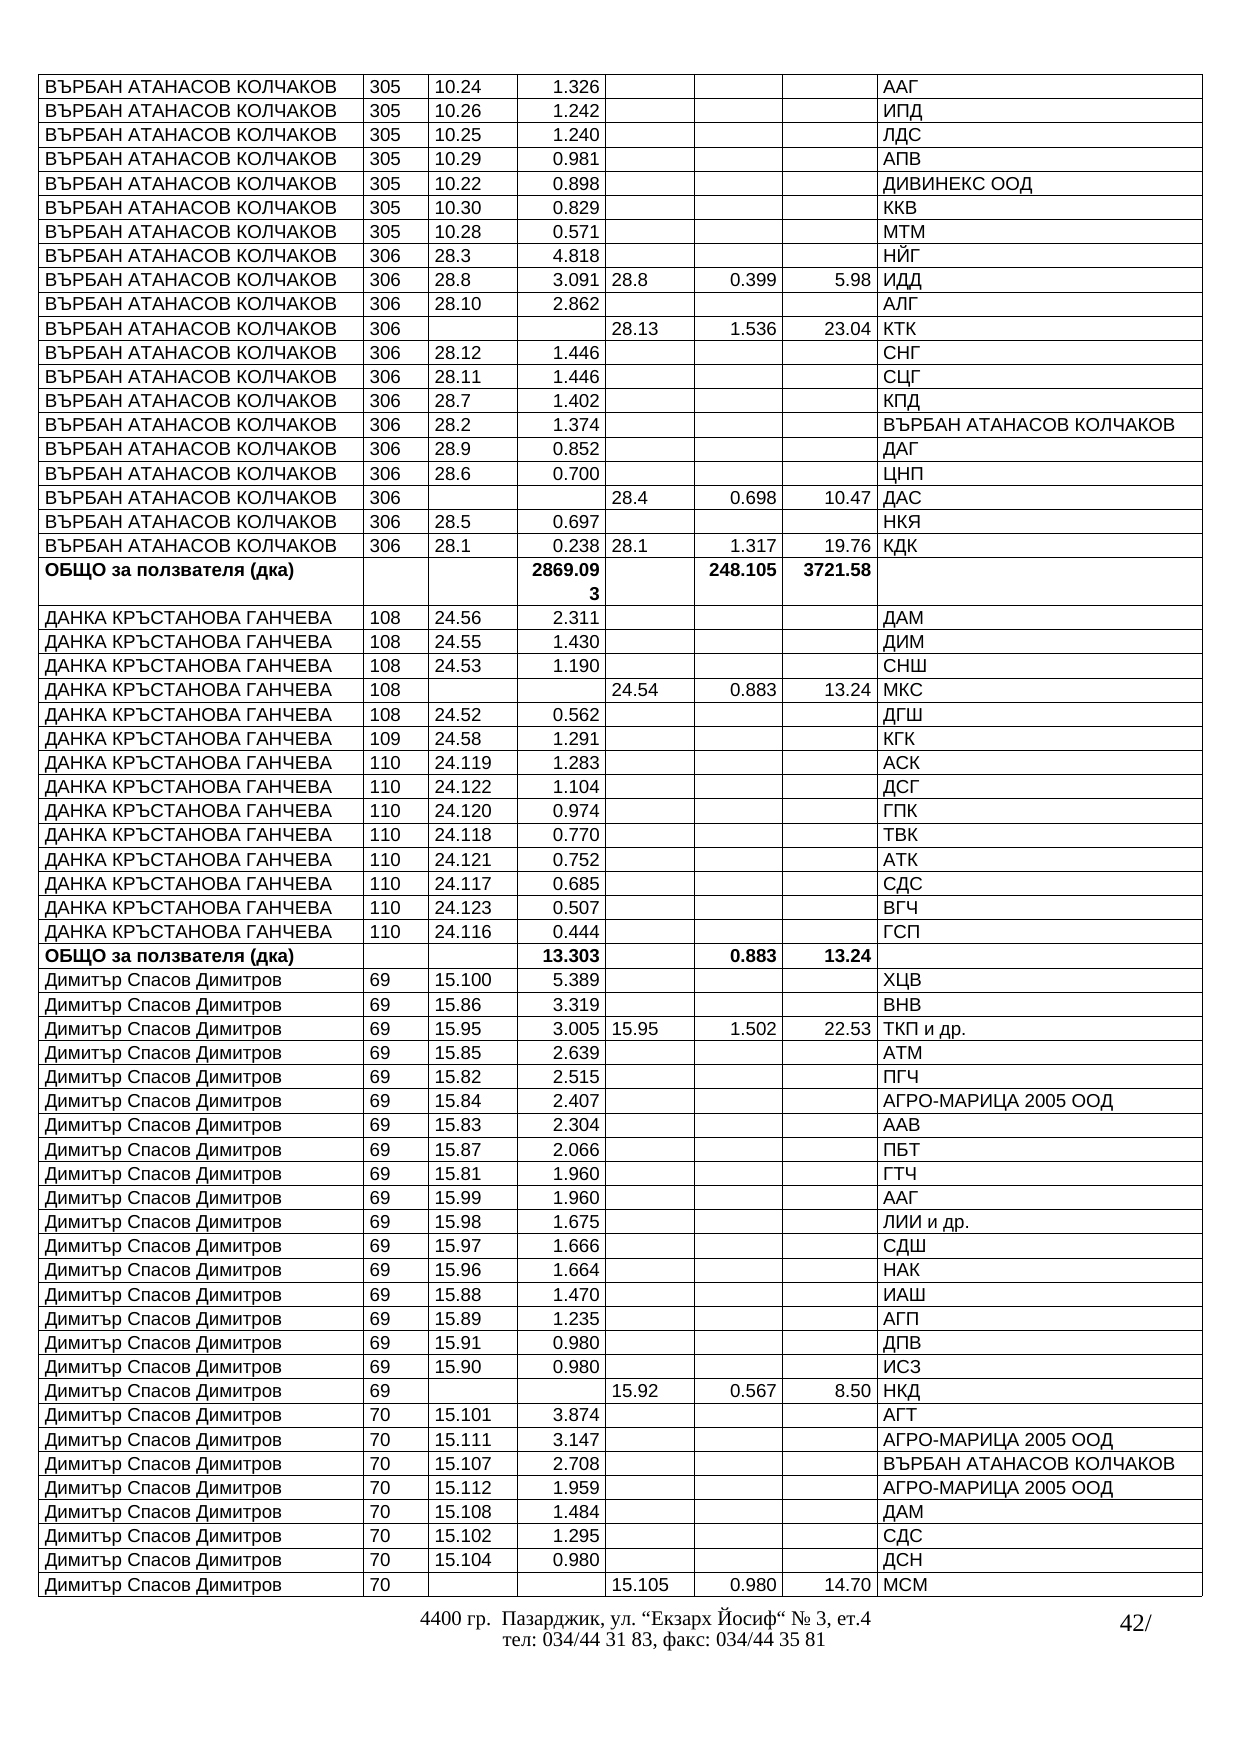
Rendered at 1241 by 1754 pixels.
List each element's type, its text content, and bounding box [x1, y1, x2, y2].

table_cell [783, 1476, 877, 1499]
table_cell [518, 1379, 605, 1402]
table_cell НЙГ [878, 244, 1202, 267]
table_cell 15.98 [429, 1210, 517, 1233]
table_cell 15.84 [429, 1089, 517, 1112]
table_cell ВЪРБАН АТАНАСОВ КОЛЧАКОВ [39, 510, 363, 533]
table_cell [518, 1573, 605, 1596]
table_cell ХЦВ [878, 969, 1202, 992]
table_cell 0.981 [518, 148, 605, 171]
table_cell [606, 389, 694, 412]
table_cell ААВ [878, 1114, 1202, 1137]
table_cell 306 [364, 389, 428, 412]
table_cell [606, 172, 694, 195]
table_cell [783, 99, 877, 122]
table_cell [783, 1549, 877, 1572]
table_cell 24.58 [429, 727, 517, 750]
table_cell СНШ [878, 654, 1202, 677]
table_cell АЛГ [878, 293, 1202, 316]
table_cell ВЪРБАН АТАНАСОВ КОЛЧАКОВ [39, 172, 363, 195]
table_cell ОБЩО за ползвателя (дка) [39, 558, 363, 605]
table_cell ВЪРБАН АТАНАСОВ КОЛЧАКОВ [39, 389, 363, 412]
table_cell [695, 727, 782, 750]
table_cell [695, 1500, 782, 1523]
table_cell 15.108 [429, 1500, 517, 1523]
table_cell Димитър Спасов Димитров [39, 969, 363, 992]
table_cell ВЪРБАН АТАНАСОВ КОЛЧАКОВ [39, 317, 363, 340]
table_cell 10.22 [429, 172, 517, 195]
table_cell 15.82 [429, 1065, 517, 1088]
table_cell 306 [364, 534, 428, 557]
table_cell [606, 220, 694, 243]
table_cell 22.53 [783, 1017, 877, 1040]
table_cell [606, 1041, 694, 1064]
table_cell 0.980 [518, 1331, 605, 1354]
table_cell ВЪРБАН АТАНАСОВ КОЛЧАКОВ [39, 486, 363, 509]
table_cell АГРО-МАРИЦА 2005 ООД [878, 1089, 1202, 1112]
table_cell ЦНП [878, 462, 1202, 485]
table_cell [695, 1428, 782, 1451]
table_cell [695, 1404, 782, 1427]
table_cell ВЪРБАН АТАНАСОВ КОЛЧАКОВ [39, 413, 363, 436]
table_cell 305 [364, 172, 428, 195]
table_cell 69 [364, 1017, 428, 1040]
table_cell ДАНКА КРЪСТАНОВА ГАНЧЕВА [39, 775, 363, 798]
table_cell [606, 1234, 694, 1257]
table_cell 1.959 [518, 1476, 605, 1499]
table_cell Димитър Спасов Димитров [39, 1355, 363, 1378]
table_cell 1.960 [518, 1162, 605, 1185]
table_cell 28.1 [429, 534, 517, 557]
table_cell АГТ [878, 1404, 1202, 1427]
table_cell Димитър Спасов Димитров [39, 1017, 363, 1040]
table_cell ДГШ [878, 703, 1202, 726]
table_cell 69 [364, 1283, 428, 1306]
table_cell Димитър Спасов Димитров [39, 1210, 363, 1233]
table_cell [695, 920, 782, 943]
table_cell [695, 1186, 782, 1209]
table_cell ИПД [878, 99, 1202, 122]
table_cell 15.81 [429, 1162, 517, 1185]
table_cell [695, 341, 782, 364]
table_cell 2.304 [518, 1114, 605, 1137]
table_cell ВЪРБАН АТАНАСОВ КОЛЧАКОВ [39, 534, 363, 557]
table_cell 24.117 [429, 872, 517, 895]
table_cell [783, 993, 877, 1016]
table_cell Димитър Спасов Димитров [39, 1234, 363, 1257]
table_cell 3.319 [518, 993, 605, 1016]
table_cell [695, 293, 782, 316]
table_cell [606, 848, 694, 871]
table_cell ВЪРБАН АТАНАСОВ КОЛЧАКОВ [39, 244, 363, 267]
table_cell 1.242 [518, 99, 605, 122]
table_cell 0.571 [518, 220, 605, 243]
table_cell МТМ [878, 220, 1202, 243]
table_cell [606, 1283, 694, 1306]
table_cell 15.90 [429, 1355, 517, 1378]
table_cell [606, 1500, 694, 1523]
table_cell ВЪРБАН АТАНАСОВ КОЛЧАКОВ [39, 148, 363, 171]
table_cell 0.974 [518, 799, 605, 822]
table_cell СНГ [878, 341, 1202, 364]
table_cell [783, 75, 877, 98]
table_cell 2869.093 [518, 558, 605, 605]
table_cell ДАНКА КРЪСТАНОВА ГАНЧЕВА [39, 727, 363, 750]
table_cell 13.24 [783, 944, 877, 967]
table_cell СДШ [878, 1234, 1202, 1257]
table_cell ИСЗ [878, 1355, 1202, 1378]
table_cell 69 [364, 969, 428, 992]
table_cell 15.95 [429, 1017, 517, 1040]
table_cell 0.700 [518, 462, 605, 485]
table_cell 15.104 [429, 1549, 517, 1572]
table_cell [695, 244, 782, 267]
table_cell ВЪРБАН АТАНАСОВ КОЛЧАКОВ [39, 341, 363, 364]
table_cell [783, 438, 877, 461]
table_cell ПГЧ [878, 1065, 1202, 1088]
table_cell 28.6 [429, 462, 517, 485]
table_cell 28.12 [429, 341, 517, 364]
table_cell 306 [364, 244, 428, 267]
table_cell ИДД [878, 268, 1202, 291]
table_cell [695, 1089, 782, 1112]
table_cell [518, 679, 605, 702]
table_cell [783, 1089, 877, 1112]
table_cell [783, 824, 877, 847]
table_cell [606, 1331, 694, 1354]
table_cell Димитър Спасов Димитров [39, 1573, 363, 1596]
table_cell 10.47 [783, 486, 877, 509]
table_cell [878, 944, 1202, 967]
table_cell СДС [878, 1524, 1202, 1547]
table_cell [783, 969, 877, 992]
table_cell 69 [364, 1355, 428, 1378]
table_cell 28.7 [429, 389, 517, 412]
table_cell Димитър Спасов Димитров [39, 1500, 363, 1523]
table_cell [429, 679, 517, 702]
table_cell [606, 1476, 694, 1499]
table_cell ВЪРБАН АТАНАСОВ КОЛЧАКОВ [39, 438, 363, 461]
table_cell [783, 1524, 877, 1547]
table_cell Димитър Спасов Димитров [39, 1089, 363, 1112]
table_cell 1.536 [695, 317, 782, 340]
table_cell 4.818 [518, 244, 605, 267]
table_cell [783, 148, 877, 171]
table_cell АТМ [878, 1041, 1202, 1064]
table_cell [695, 220, 782, 243]
table_cell 306 [364, 438, 428, 461]
table_cell 0.883 [695, 679, 782, 702]
table_cell [606, 1452, 694, 1475]
table_cell [606, 1114, 694, 1137]
table_cell ДАНКА КРЪСТАНОВА ГАНЧЕВА [39, 703, 363, 726]
table_cell Димитър Спасов Димитров [39, 1114, 363, 1137]
table_cell ГТЧ [878, 1162, 1202, 1185]
table_cell ДИВИНЕКС ООД [878, 172, 1202, 195]
table_cell 1.235 [518, 1307, 605, 1330]
table_cell АТК [878, 848, 1202, 871]
table_cell 2.311 [518, 606, 605, 629]
table_cell ЛДС [878, 123, 1202, 146]
table_cell ДАНКА КРЪСТАНОВА ГАНЧЕВА [39, 654, 363, 677]
table_cell 15.95 [606, 1017, 694, 1040]
table_cell [695, 1162, 782, 1185]
table_cell [783, 727, 877, 750]
table_cell [783, 1331, 877, 1354]
table_cell ДАНКА КРЪСТАНОВА ГАНЧЕВА [39, 679, 363, 702]
table_cell 28.8 [606, 268, 694, 291]
table_cell 15.92 [606, 1379, 694, 1402]
table_cell [783, 1355, 877, 1378]
table_cell [695, 751, 782, 774]
table_cell ДАНКА КРЪСТАНОВА ГАНЧЕВА [39, 848, 363, 871]
table_cell 24.52 [429, 703, 517, 726]
table_cell [695, 148, 782, 171]
table_cell 14.70 [783, 1573, 877, 1596]
table_cell ДАС [878, 486, 1202, 509]
table_cell 70 [364, 1500, 428, 1523]
table_cell 1.675 [518, 1210, 605, 1233]
table_cell 0.980 [518, 1355, 605, 1378]
table_cell 15.89 [429, 1307, 517, 1330]
table_cell 1.283 [518, 751, 605, 774]
table_cell 24.55 [429, 630, 517, 653]
table_cell ВНВ [878, 993, 1202, 1016]
table_cell 1.104 [518, 775, 605, 798]
table_cell [606, 558, 694, 605]
table_cell 2.639 [518, 1041, 605, 1064]
table_cell [429, 558, 517, 605]
table_cell [783, 389, 877, 412]
table_cell [695, 1549, 782, 1572]
table_cell 5.389 [518, 969, 605, 992]
table_cell 15.87 [429, 1138, 517, 1161]
table_cell [783, 1162, 877, 1185]
table_cell 1.190 [518, 654, 605, 677]
table_cell [783, 196, 877, 219]
table_cell КТК [878, 317, 1202, 340]
table_cell [783, 1210, 877, 1233]
table_cell [783, 1452, 877, 1475]
table_cell [695, 654, 782, 677]
table_cell [695, 703, 782, 726]
table_cell 70 [364, 1404, 428, 1427]
table_cell 1.664 [518, 1259, 605, 1282]
table_cell [695, 172, 782, 195]
table_cell [783, 1428, 877, 1451]
table_cell [606, 413, 694, 436]
table_cell [518, 486, 605, 509]
table_cell ДИМ [878, 630, 1202, 653]
table_cell [695, 75, 782, 98]
table_cell 15.83 [429, 1114, 517, 1137]
table_cell ТКП и др. [878, 1017, 1202, 1040]
table_cell [429, 1573, 517, 1596]
table_cell [606, 775, 694, 798]
table_cell 1.484 [518, 1500, 605, 1523]
table_cell 306 [364, 413, 428, 436]
table_cell 24.118 [429, 824, 517, 847]
table_cell АСК [878, 751, 1202, 774]
table_cell 10.24 [429, 75, 517, 98]
table_cell АГРО-МАРИЦА 2005 ООД [878, 1428, 1202, 1451]
table_cell 306 [364, 365, 428, 388]
table_cell [783, 751, 877, 774]
table_cell [606, 654, 694, 677]
table_cell [783, 1500, 877, 1523]
table_cell Димитър Спасов Димитров [39, 1138, 363, 1161]
table_cell ДПВ [878, 1331, 1202, 1354]
table_cell [695, 1331, 782, 1354]
table_cell [606, 896, 694, 919]
table_cell 24.56 [429, 606, 517, 629]
table_cell [783, 872, 877, 895]
table_cell [783, 220, 877, 243]
table_cell 70 [364, 1573, 428, 1596]
table_cell [606, 944, 694, 967]
table_cell 2.862 [518, 293, 605, 316]
table_cell ДАГ [878, 438, 1202, 461]
table_cell 306 [364, 293, 428, 316]
table_cell [606, 993, 694, 1016]
table_cell 28.11 [429, 365, 517, 388]
table_cell ААГ [878, 75, 1202, 98]
table_cell [695, 799, 782, 822]
table_cell [695, 993, 782, 1016]
table_cell 15.97 [429, 1234, 517, 1257]
table_cell 108 [364, 654, 428, 677]
table_cell 24.116 [429, 920, 517, 943]
table_cell 69 [364, 1138, 428, 1161]
table_cell Димитър Спасов Димитров [39, 1476, 363, 1499]
table_cell [606, 1138, 694, 1161]
table_cell [606, 1307, 694, 1330]
table_cell 1.446 [518, 365, 605, 388]
table_cell МКС [878, 679, 1202, 702]
table_cell Димитър Спасов Димитров [39, 1283, 363, 1306]
table_cell 305 [364, 196, 428, 219]
table_cell [783, 1138, 877, 1161]
table_cell Димитър Спасов Димитров [39, 1524, 363, 1547]
table_cell 108 [364, 630, 428, 653]
table_cell 1.326 [518, 75, 605, 98]
table_cell ВЪРБАН АТАНАСОВ КОЛЧАКОВ [39, 123, 363, 146]
table_cell ГПК [878, 799, 1202, 822]
table_cell ДАМ [878, 1500, 1202, 1523]
table_cell КДК [878, 534, 1202, 557]
table_cell 13.303 [518, 944, 605, 967]
table_cell [606, 123, 694, 146]
table_cell Димитър Спасов Димитров [39, 1404, 363, 1427]
table_cell [606, 824, 694, 847]
table_cell [606, 75, 694, 98]
table_cell [695, 1355, 782, 1378]
table_cell 0.399 [695, 268, 782, 291]
table_cell ДАНКА КРЪСТАНОВА ГАНЧЕВА [39, 751, 363, 774]
table_cell ВЪРБАН АТАНАСОВ КОЛЧАКОВ [39, 99, 363, 122]
table_cell 15.100 [429, 969, 517, 992]
table_cell 0.898 [518, 172, 605, 195]
table_cell 28.10 [429, 293, 517, 316]
table_cell Димитър Спасов Димитров [39, 1162, 363, 1185]
table_cell 28.1 [606, 534, 694, 557]
table_cell [606, 99, 694, 122]
table_cell 108 [364, 606, 428, 629]
table_cell 15.91 [429, 1331, 517, 1354]
table_cell 1.402 [518, 389, 605, 412]
table_cell Димитър Спасов Димитров [39, 1186, 363, 1209]
table_cell ДСН [878, 1549, 1202, 1572]
table_cell [429, 944, 517, 967]
table_cell [695, 1283, 782, 1306]
table_cell ДСГ [878, 775, 1202, 798]
table_cell 0.562 [518, 703, 605, 726]
table_cell 110 [364, 799, 428, 822]
table_cell [606, 244, 694, 267]
table_cell [783, 293, 877, 316]
table_cell [783, 1259, 877, 1282]
table_cell 69 [364, 1379, 428, 1402]
table_cell 306 [364, 268, 428, 291]
table_cell 0.697 [518, 510, 605, 533]
table_cell [695, 1065, 782, 1088]
table_cell [606, 462, 694, 485]
table_cell [606, 630, 694, 653]
table_cell 28.8 [429, 268, 517, 291]
table_cell ДАНКА КРЪСТАНОВА ГАНЧЕВА [39, 920, 363, 943]
table_cell 15.107 [429, 1452, 517, 1475]
table_cell 305 [364, 75, 428, 98]
table_cell АПВ [878, 148, 1202, 171]
table_cell 5.98 [783, 268, 877, 291]
table_cell 2.515 [518, 1065, 605, 1088]
table_cell [606, 1089, 694, 1112]
table_cell [783, 341, 877, 364]
table_cell 108 [364, 703, 428, 726]
table_cell ВЪРБАН АТАНАСОВ КОЛЧАКОВ [39, 220, 363, 243]
table_cell НКЯ [878, 510, 1202, 533]
table_cell 69 [364, 993, 428, 1016]
table_cell [783, 1307, 877, 1330]
table_cell [606, 1162, 694, 1185]
table_cell Димитър Спасов Димитров [39, 1379, 363, 1402]
table_cell 69 [364, 1065, 428, 1088]
table_cell 3.005 [518, 1017, 605, 1040]
table_cell [695, 775, 782, 798]
table_cell 109 [364, 727, 428, 750]
table_cell 15.96 [429, 1259, 517, 1282]
table_cell 0.698 [695, 486, 782, 509]
table_cell 2.708 [518, 1452, 605, 1475]
table_cell 3721.58 [783, 558, 877, 605]
table_cell 0.829 [518, 196, 605, 219]
table_cell [518, 317, 605, 340]
table_cell [606, 1210, 694, 1233]
table_cell Димитър Спасов Димитров [39, 1331, 363, 1354]
table_cell [606, 341, 694, 364]
table_cell 70 [364, 1549, 428, 1572]
table_cell ААГ [878, 1186, 1202, 1209]
table_cell 0.507 [518, 896, 605, 919]
table_cell 15.85 [429, 1041, 517, 1064]
table_cell 0.980 [518, 1549, 605, 1572]
table_cell 24.123 [429, 896, 517, 919]
table_cell 15.105 [606, 1573, 694, 1596]
table_cell 28.2 [429, 413, 517, 436]
table_cell НКД [878, 1379, 1202, 1402]
table_cell [783, 510, 877, 533]
table_cell 2.066 [518, 1138, 605, 1161]
table_cell Димитър Спасов Димитров [39, 1065, 363, 1088]
table_cell [695, 1452, 782, 1475]
table_cell ТВК [878, 824, 1202, 847]
table_cell [783, 920, 877, 943]
table_cell 1.291 [518, 727, 605, 750]
table_cell ПБТ [878, 1138, 1202, 1161]
table_cell 28.9 [429, 438, 517, 461]
table_cell [783, 1041, 877, 1064]
table_cell [695, 1210, 782, 1233]
table_cell 70 [364, 1452, 428, 1475]
table_cell 8.50 [783, 1379, 877, 1402]
table_cell [606, 751, 694, 774]
table_cell [783, 413, 877, 436]
table_cell АГП [878, 1307, 1202, 1330]
table_cell [695, 123, 782, 146]
table_cell ВЪРБАН АТАНАСОВ КОЛЧАКОВ [39, 75, 363, 98]
table_cell [695, 606, 782, 629]
table_cell 110 [364, 775, 428, 798]
table_cell [783, 630, 877, 653]
table_cell [695, 389, 782, 412]
table_cell [606, 1524, 694, 1547]
table_cell 69 [364, 1234, 428, 1257]
table_cell [695, 365, 782, 388]
table_cell Димитър Спасов Димитров [39, 1428, 363, 1451]
table_cell СДС [878, 872, 1202, 895]
table_cell [695, 1524, 782, 1547]
table_cell [783, 365, 877, 388]
table_cell 1.666 [518, 1234, 605, 1257]
table_cell [606, 1259, 694, 1282]
table_cell 110 [364, 824, 428, 847]
table_cell КГК [878, 727, 1202, 750]
table_cell 10.28 [429, 220, 517, 243]
table_cell [606, 1404, 694, 1427]
table_cell [783, 462, 877, 485]
table_cell 1.502 [695, 1017, 782, 1040]
table_cell ВЪРБАН АТАНАСОВ КОЛЧАКОВ [39, 293, 363, 316]
table_cell 1.317 [695, 534, 782, 557]
table_cell [606, 1428, 694, 1451]
table_cell ВЪРБАН АТАНАСОВ КОЛЧАКОВ [39, 268, 363, 291]
table_cell [606, 1065, 694, 1088]
table_cell 3.147 [518, 1428, 605, 1451]
table_cell ОБЩО за ползвателя (дка) [39, 944, 363, 967]
table_cell ВЪРБАН АТАНАСОВ КОЛЧАКОВ [878, 1452, 1202, 1475]
table_cell 1.960 [518, 1186, 605, 1209]
table_cell 24.119 [429, 751, 517, 774]
table_cell [606, 510, 694, 533]
table_cell КПД [878, 389, 1202, 412]
table_cell 110 [364, 896, 428, 919]
table_cell 10.26 [429, 99, 517, 122]
table_cell ДАНКА КРЪСТАНОВА ГАНЧЕВА [39, 872, 363, 895]
table_cell [695, 413, 782, 436]
table_cell 0.883 [695, 944, 782, 967]
table_cell 70 [364, 1428, 428, 1451]
table_cell [783, 606, 877, 629]
table_cell [695, 1307, 782, 1330]
table_cell [606, 606, 694, 629]
table_cell 110 [364, 751, 428, 774]
table_cell 24.122 [429, 775, 517, 798]
table_cell [695, 1259, 782, 1282]
table_cell 28.5 [429, 510, 517, 533]
table_cell 306 [364, 510, 428, 533]
table_cell АГРО-МАРИЦА 2005 ООД [878, 1476, 1202, 1499]
table_cell 305 [364, 99, 428, 122]
table_cell [606, 799, 694, 822]
table_cell 0.852 [518, 438, 605, 461]
table_cell [429, 1379, 517, 1402]
table_cell [695, 824, 782, 847]
table_cell Димитър Спасов Димитров [39, 1307, 363, 1330]
table_cell ДАНКА КРЪСТАНОВА ГАНЧЕВА [39, 606, 363, 629]
table_cell ВЪРБАН АТАНАСОВ КОЛЧАКОВ [39, 365, 363, 388]
table_cell [606, 920, 694, 943]
table_cell ВЪРБАН АТАНАСОВ КОЛЧАКОВ [878, 413, 1202, 436]
table_cell [783, 172, 877, 195]
table_cell [606, 727, 694, 750]
table_cell ВЪРБАН АТАНАСОВ КОЛЧАКОВ [39, 196, 363, 219]
table_cell 28.4 [606, 486, 694, 509]
table_cell 15.88 [429, 1283, 517, 1306]
table_cell [695, 462, 782, 485]
table_cell [783, 1186, 877, 1209]
table_cell 1.446 [518, 341, 605, 364]
table_cell [878, 558, 1202, 605]
table_cell [606, 969, 694, 992]
table_cell [783, 1234, 877, 1257]
table_cell 306 [364, 462, 428, 485]
table_cell [695, 1138, 782, 1161]
table_cell ДАМ [878, 606, 1202, 629]
table_cell [695, 99, 782, 122]
table_cell [606, 1355, 694, 1378]
table_cell 69 [364, 1162, 428, 1185]
table_cell 248.105 [695, 558, 782, 605]
table_cell НАК [878, 1259, 1202, 1282]
table_cell 1.374 [518, 413, 605, 436]
table_cell 305 [364, 123, 428, 146]
table_cell 69 [364, 1041, 428, 1064]
table_cell 24.121 [429, 848, 517, 871]
table_cell [606, 872, 694, 895]
table_cell [695, 848, 782, 871]
table_cell [429, 317, 517, 340]
table_cell ДАНКА КРЪСТАНОВА ГАНЧЕВА [39, 630, 363, 653]
table_cell ДАНКА КРЪСТАНОВА ГАНЧЕВА [39, 799, 363, 822]
table_cell Димитър Спасов Димитров [39, 1549, 363, 1572]
table_cell [695, 510, 782, 533]
table_cell 0.980 [695, 1573, 782, 1596]
table_cell ККВ [878, 196, 1202, 219]
table_cell [695, 896, 782, 919]
table_cell [606, 196, 694, 219]
table_cell 108 [364, 679, 428, 702]
table_cell 24.120 [429, 799, 517, 822]
table_cell 2.407 [518, 1089, 605, 1112]
table_cell 1.295 [518, 1524, 605, 1547]
table_cell [695, 1114, 782, 1137]
table_cell [783, 654, 877, 677]
table_cell 28.13 [606, 317, 694, 340]
table_cell 10.29 [429, 148, 517, 171]
table_cell 0.770 [518, 824, 605, 847]
table_cell [606, 148, 694, 171]
table_cell [783, 848, 877, 871]
table_cell 15.86 [429, 993, 517, 1016]
table_cell 0.238 [518, 534, 605, 557]
table_cell [783, 1065, 877, 1088]
table_cell [364, 944, 428, 967]
table_cell 70 [364, 1524, 428, 1547]
table_cell 24.53 [429, 654, 517, 677]
table_cell ЛИИ и др. [878, 1210, 1202, 1233]
table_cell ИАШ [878, 1283, 1202, 1306]
table_cell [606, 1549, 694, 1572]
table_cell 15.111 [429, 1428, 517, 1451]
table_cell [783, 244, 877, 267]
table_cell 305 [364, 148, 428, 171]
table_cell 15.101 [429, 1404, 517, 1427]
table_cell 15.112 [429, 1476, 517, 1499]
table_cell 110 [364, 920, 428, 943]
table_cell [364, 558, 428, 605]
table_cell 306 [364, 486, 428, 509]
table_cell [429, 486, 517, 509]
table_cell 13.24 [783, 679, 877, 702]
table_cell Димитър Спасов Димитров [39, 1041, 363, 1064]
table_cell 306 [364, 341, 428, 364]
table_cell [783, 1114, 877, 1137]
table_cell [606, 293, 694, 316]
table_cell 15.102 [429, 1524, 517, 1547]
table_cell [695, 196, 782, 219]
table_cell 69 [364, 1089, 428, 1112]
table_cell 70 [364, 1476, 428, 1499]
table_cell [783, 703, 877, 726]
table_cell [783, 1404, 877, 1427]
table_cell 3.874 [518, 1404, 605, 1427]
table_cell ГСП [878, 920, 1202, 943]
table_cell 0.567 [695, 1379, 782, 1402]
table_cell 1.430 [518, 630, 605, 653]
table_cell 0.685 [518, 872, 605, 895]
table_cell ВЪРБАН АТАНАСОВ КОЛЧАКОВ [39, 462, 363, 485]
table_cell 69 [364, 1259, 428, 1282]
table_cell Димитър Спасов Димитров [39, 993, 363, 1016]
table_cell 305 [364, 220, 428, 243]
table_cell [783, 896, 877, 919]
table_cell 110 [364, 872, 428, 895]
table_cell Димитър Спасов Димитров [39, 1452, 363, 1475]
table_cell ВГЧ [878, 896, 1202, 919]
table_cell ДАНКА КРЪСТАНОВА ГАНЧЕВА [39, 824, 363, 847]
table_cell [695, 1234, 782, 1257]
table_cell МСМ [878, 1573, 1202, 1596]
table_cell [695, 630, 782, 653]
table_cell [606, 438, 694, 461]
table_cell [783, 123, 877, 146]
table_cell 69 [364, 1114, 428, 1137]
table_cell 69 [364, 1210, 428, 1233]
table_cell 23.04 [783, 317, 877, 340]
table_cell [783, 1283, 877, 1306]
table_cell 10.25 [429, 123, 517, 146]
table_cell [695, 872, 782, 895]
table_cell Димитър Спасов Димитров [39, 1259, 363, 1282]
table_cell 110 [364, 848, 428, 871]
table_cell [695, 1476, 782, 1499]
table_cell 1.240 [518, 123, 605, 146]
table_cell [783, 775, 877, 798]
table_cell [695, 1041, 782, 1064]
table_cell 0.444 [518, 920, 605, 943]
table_cell [606, 703, 694, 726]
table_cell [606, 365, 694, 388]
table_cell 0.752 [518, 848, 605, 871]
table_cell [695, 438, 782, 461]
table_cell 10.30 [429, 196, 517, 219]
table_cell 3.091 [518, 268, 605, 291]
table_cell 28.3 [429, 244, 517, 267]
table_cell [783, 799, 877, 822]
table_cell 306 [364, 317, 428, 340]
table_cell 1.470 [518, 1283, 605, 1306]
table_cell 19.76 [783, 534, 877, 557]
table_cell 69 [364, 1331, 428, 1354]
table_cell 15.99 [429, 1186, 517, 1209]
table_cell 69 [364, 1186, 428, 1209]
table_cell [695, 969, 782, 992]
table_cell ДАНКА КРЪСТАНОВА ГАНЧЕВА [39, 896, 363, 919]
table_cell 24.54 [606, 679, 694, 702]
table_cell СЦГ [878, 365, 1202, 388]
table_cell [606, 1186, 694, 1209]
table_cell 69 [364, 1307, 428, 1330]
